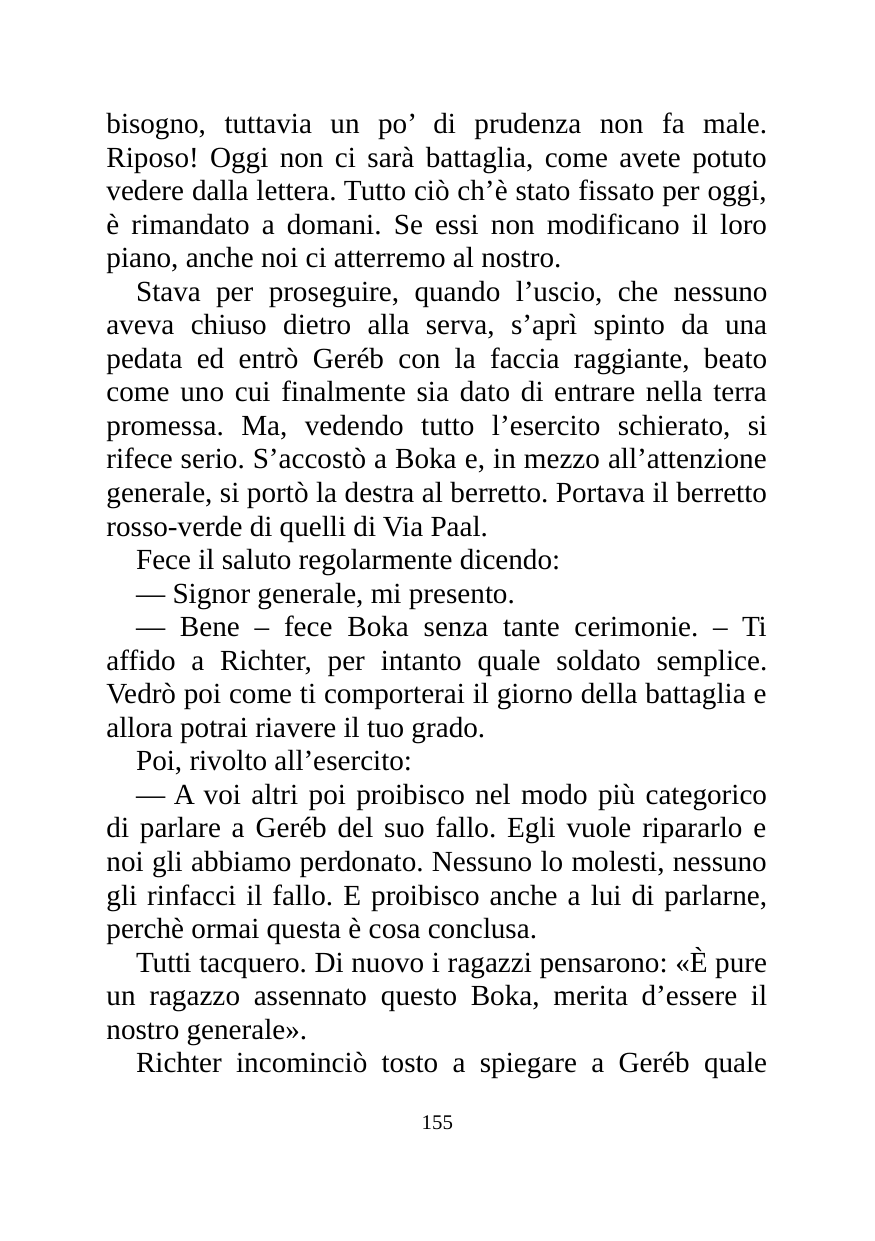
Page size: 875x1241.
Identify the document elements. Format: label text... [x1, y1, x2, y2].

text Tutti tacquero. Di nuovo i ragazzi pensarono: «È pure un ragazzo assennato questo Boka, merita d’essere il nostro generale». [106, 945, 768, 1045]
text Poi, rivolto all’esercito: [106, 743, 768, 777]
text — Signor generale, mi presento. [106, 576, 768, 609]
text — Bene – fece Boka senza tante cerimonie. – Ti affido a Richter, per intanto quale soldato semplice. Vedrò poi come ti comporterai il giorno della battaglia e allora potrai riavere il tuo grado. [106, 609, 768, 743]
text bisogno, tuttavia un po’ di prudenza non fa male. Riposo! Oggi non ci sarà battaglia, come avete potuto vedere dalla lettera. Tutto ciò ch’è stato fissato per oggi, è rimandato a domani. Se essi non modificano il loro piano, anche noi ci atterremo al nostro. [106, 106, 768, 274]
text Richter incominciò tosto a spiegare a Geréb quale [106, 1045, 768, 1079]
text Fece il saluto regolarmente dicendo: [106, 542, 768, 576]
text Stava per proseguire, quando l’uscio, che nessuno aveva chiuso dietro alla serva, s’aprì spinto da una pedata ed entrò Geréb con la faccia raggiante, beato come uno cui finalmente sia dato di entrare nella terra promessa. Ma, vedendo tutto l’esercito schierato, si rifece serio. S’accostò a Boka e, in mezzo all’attenzione generale, si portò la destra al berretto. Portava il berretto rosso-verde di quelli di Via Paal. [106, 274, 768, 542]
text — A voi altri poi proibisco nel modo più categorico di parlare a Geréb del suo fallo. Egli vuole ripararlo e noi gli abbiamo perdonato. Nessuno lo molesti, nessuno gli rinfacci il fallo. E proibisco anche a lui di parlarne, perchè ormai questa è cosa conclusa. [106, 777, 768, 945]
